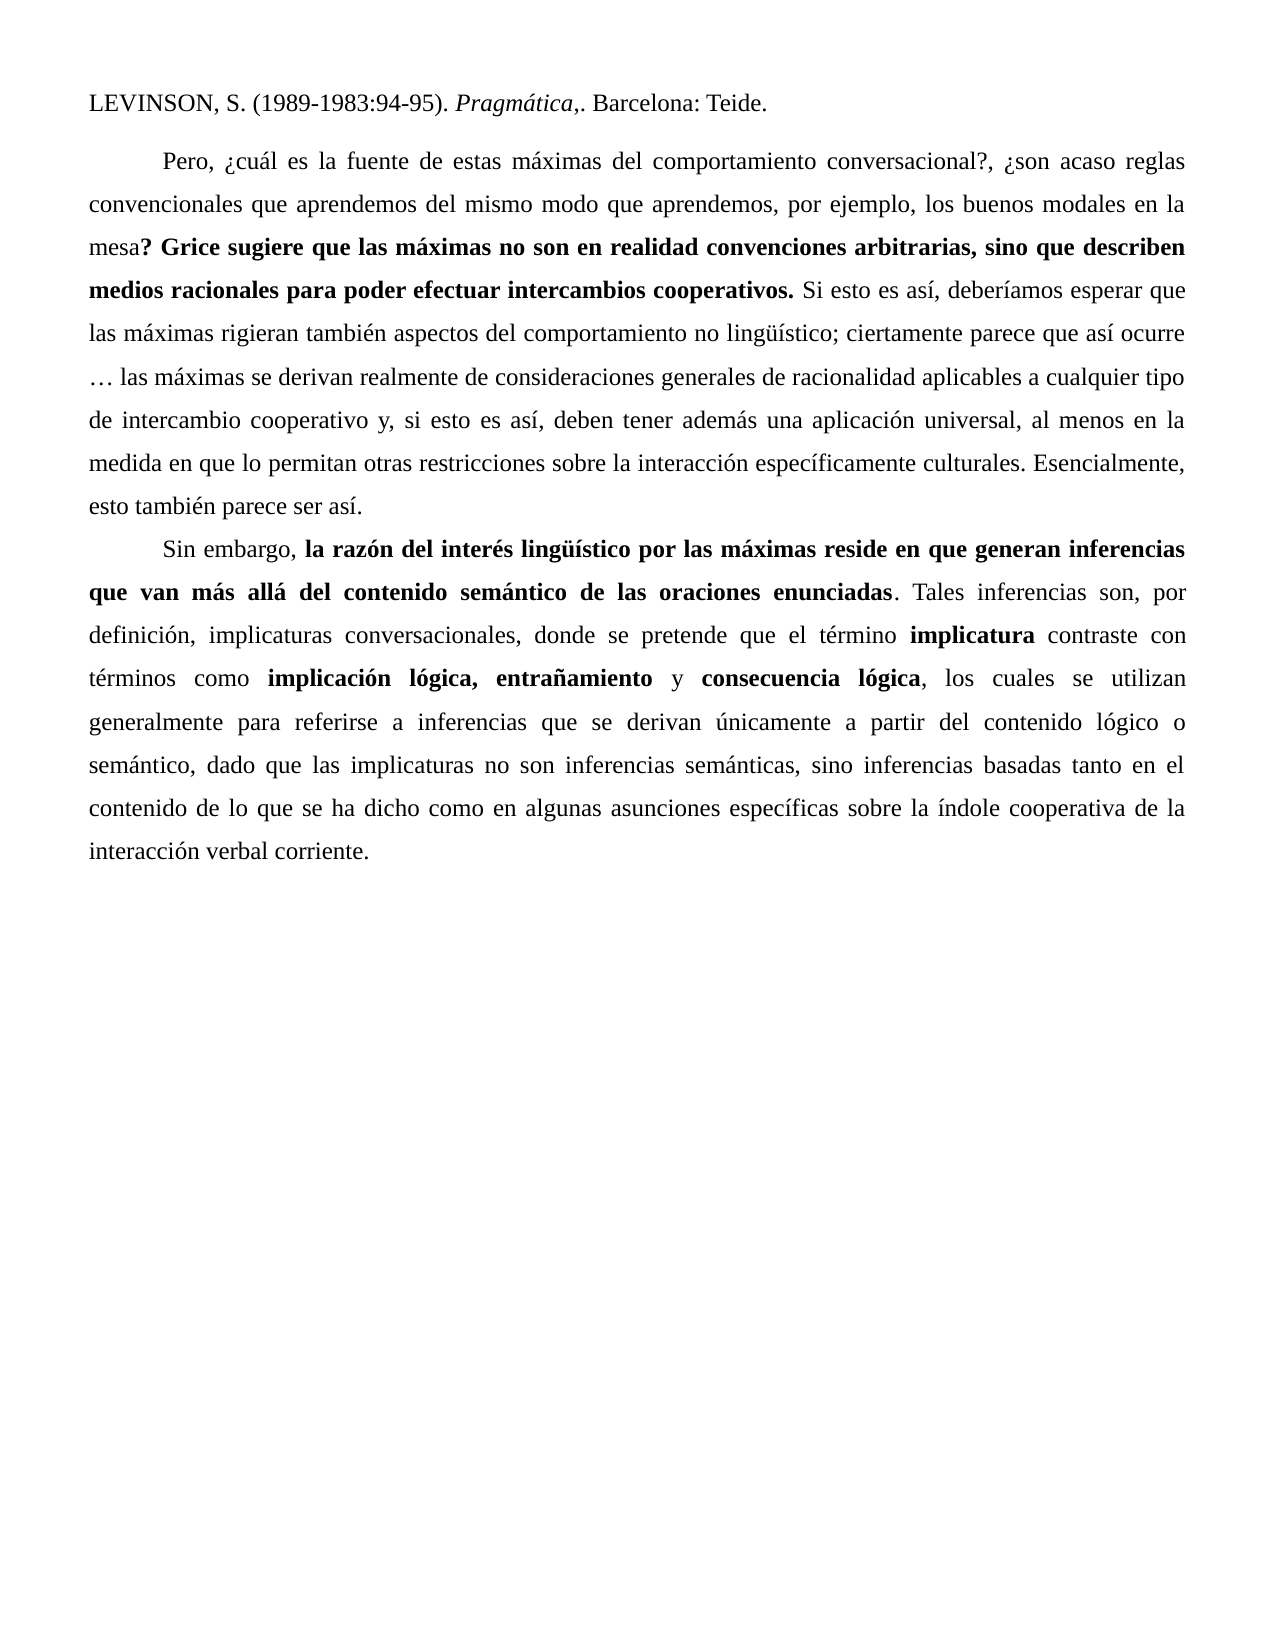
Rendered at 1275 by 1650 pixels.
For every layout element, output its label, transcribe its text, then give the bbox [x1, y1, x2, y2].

text Pero, ¿cuál es la fuente de estas máximas del comportamiento conversacional?, ¿son acaso reglas convencionales que aprendemos del mismo modo que aprendemos, por ejemplo, los buenos modales en la mesa? Grice sugiere que las máximas no son en realidad convenciones arbitrarias, sino que describen medios racionales para poder efectuar intercambios cooperativos. Si esto es así, deberíamos esperar que las máximas rigieran también aspectos del comportamiento no lingüístico; ciertamente parece que así ocurre … las máximas se derivan realmente de consideraciones generales de racionalidad aplicables a cualquier tipo de intercambio cooperativo y, si esto es así, deben tener además una aplicación universal, al menos en la medida en que lo permitan otras restricciones sobre la interacción específicamente culturales. Esencialmente, esto también parece ser así. [88, 146, 1186, 520]
text Sin embargo, la razón del interés lingüístico por las máximas reside en que generan inferencias que van más allá del contenido semántico de las oraciones enunciadas. Tales inferencias son, por definición, implicaturas conversacionales, donde se pretende que el término implicatura contraste con términos como implicación lógica, entrañamiento y consecuencia lógica, los cuales se utilizan generalmente para referirse a inferencias que se derivan únicamente a partir del contenido lógico o semántico, dado que las implicaturas no son inferencias semánticas, sino inferencias basadas tanto en el contenido de lo que se ha dicho como en algunas asunciones específicas sobre la índole cooperativa de la interacción verbal corriente. [88, 534, 1186, 865]
text LEVINSON, S. (1989-1983:94-95). Pragmática,. Barcelona: Teide. [88, 88, 1186, 117]
